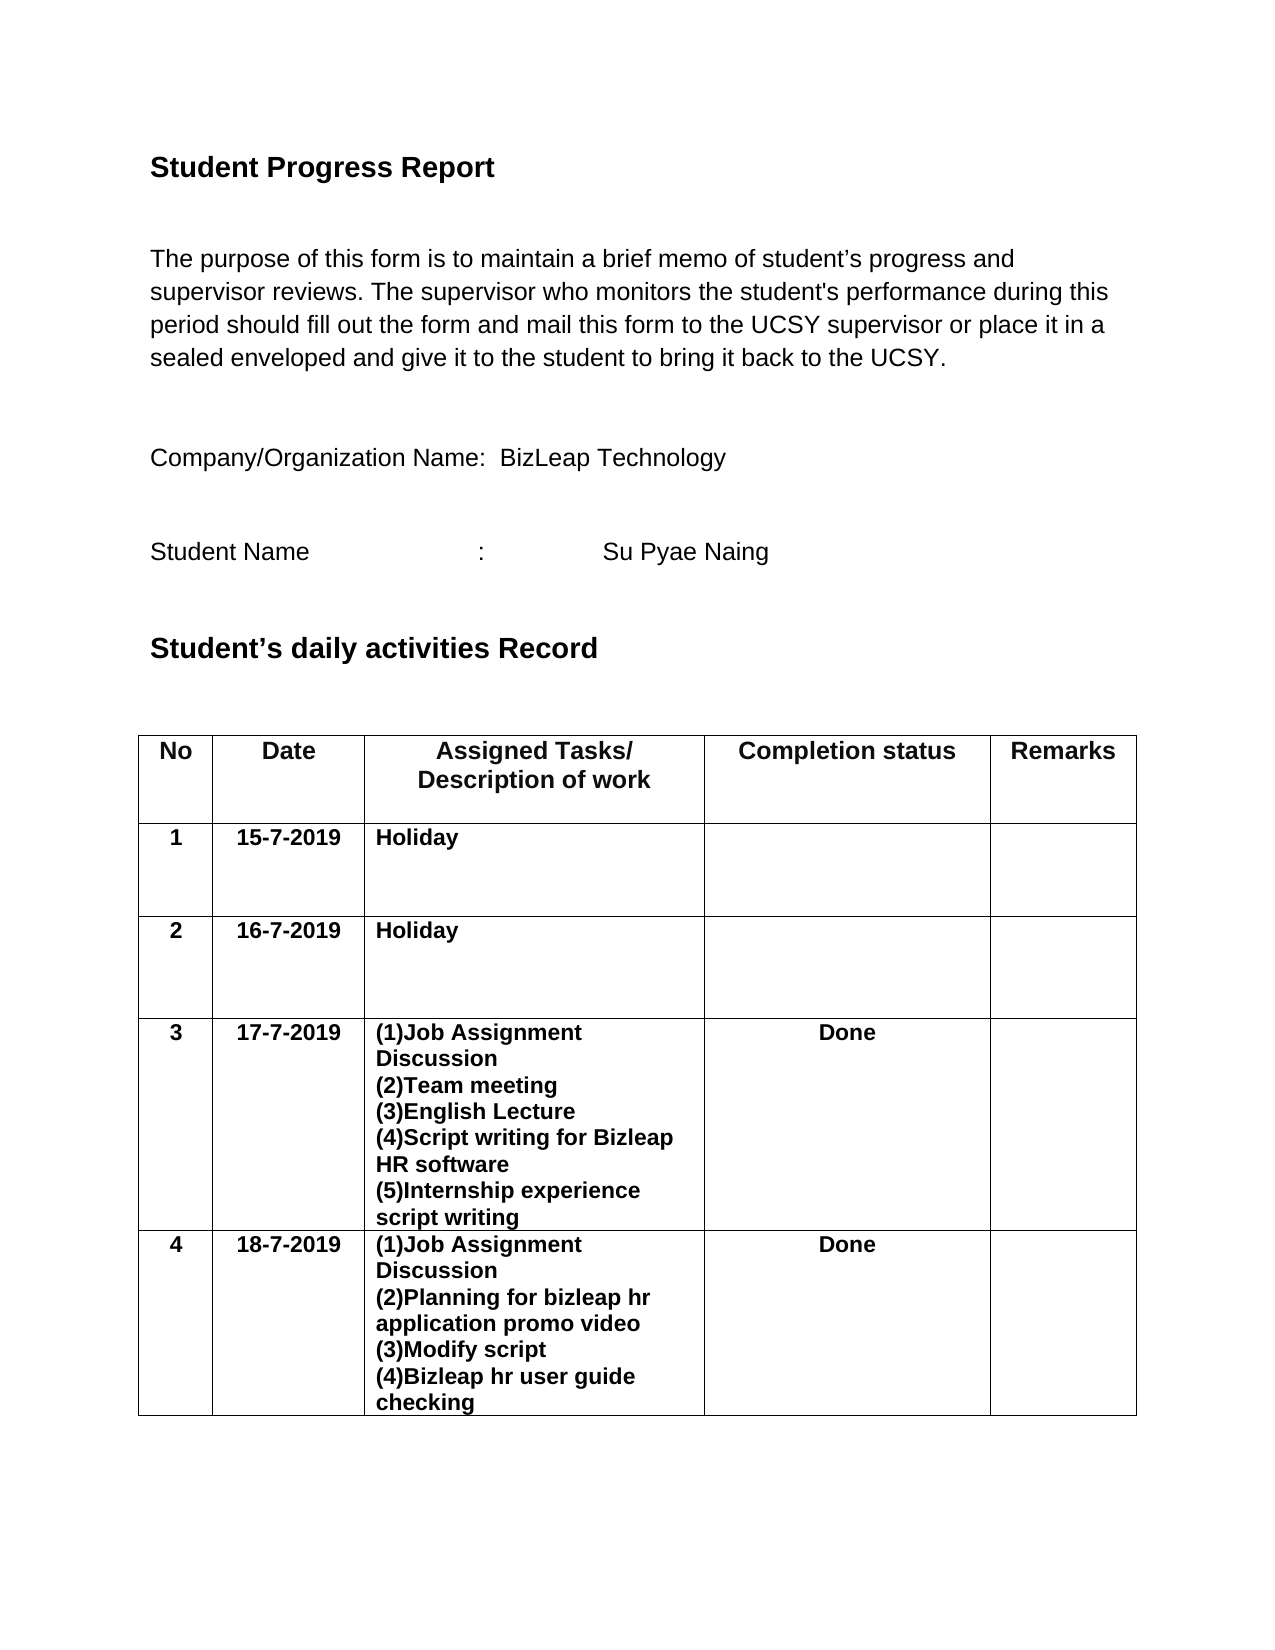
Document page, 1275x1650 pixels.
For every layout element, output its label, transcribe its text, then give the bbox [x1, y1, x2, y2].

table_cell Holiday [365, 917, 704, 1018]
text The purpose of this form is to maintain a brief memo of student’s progress and supervisor reviews. The supervisor who monitors the student's performance during this period should fill out the form and mail this form to the UCSY supervisor or place it in a sealed enveloped and give it to the student to bring it back to the UCSY. [150, 244, 1125, 372]
table_cell 2 [139, 917, 212, 1018]
table_cell 1 [139, 824, 212, 916]
text Student’s daily activities Record [150, 631, 1125, 664]
table_cell 4 [139, 1231, 212, 1415]
table_cell [705, 917, 990, 1018]
table_cell [705, 824, 990, 916]
table_cell [991, 824, 1136, 916]
text Student Progress Report [150, 150, 1125, 183]
table_cell 15-7-2019 [213, 824, 364, 916]
table_cell (1)Job Assignment Discussion (2)Team meeting (3)English Lecture (4)Script writing for Bizleap HR software (5)Internship experience script writing [365, 1019, 704, 1230]
table_cell Done [705, 1231, 990, 1415]
table_cell [991, 1231, 1136, 1415]
table_cell (1)Job Assignment Discussion (2)Planning for bizleap hr application promo video (3)Modify script (4)Bizleap hr user guide checking [365, 1231, 704, 1415]
table_cell 17-7-2019 [213, 1019, 364, 1230]
table_cell [991, 917, 1136, 1018]
table_header Assigned Tasks/ Description of work [365, 736, 704, 823]
table_cell 16-7-2019 [213, 917, 364, 1018]
table_cell 3 [139, 1019, 212, 1230]
table_cell [991, 1019, 1136, 1230]
table_header Date [213, 736, 364, 823]
table_cell 18-7-2019 [213, 1231, 364, 1415]
table_cell Holiday [365, 824, 704, 916]
table_header No [139, 736, 212, 823]
table_header Remarks [991, 736, 1136, 823]
text Company/Organization Name: BizLeap Technology [150, 443, 1125, 471]
table_header Completion status [705, 736, 990, 823]
table_cell Done [705, 1019, 990, 1230]
text Student Name : Su Pyae Naing [150, 537, 1125, 566]
